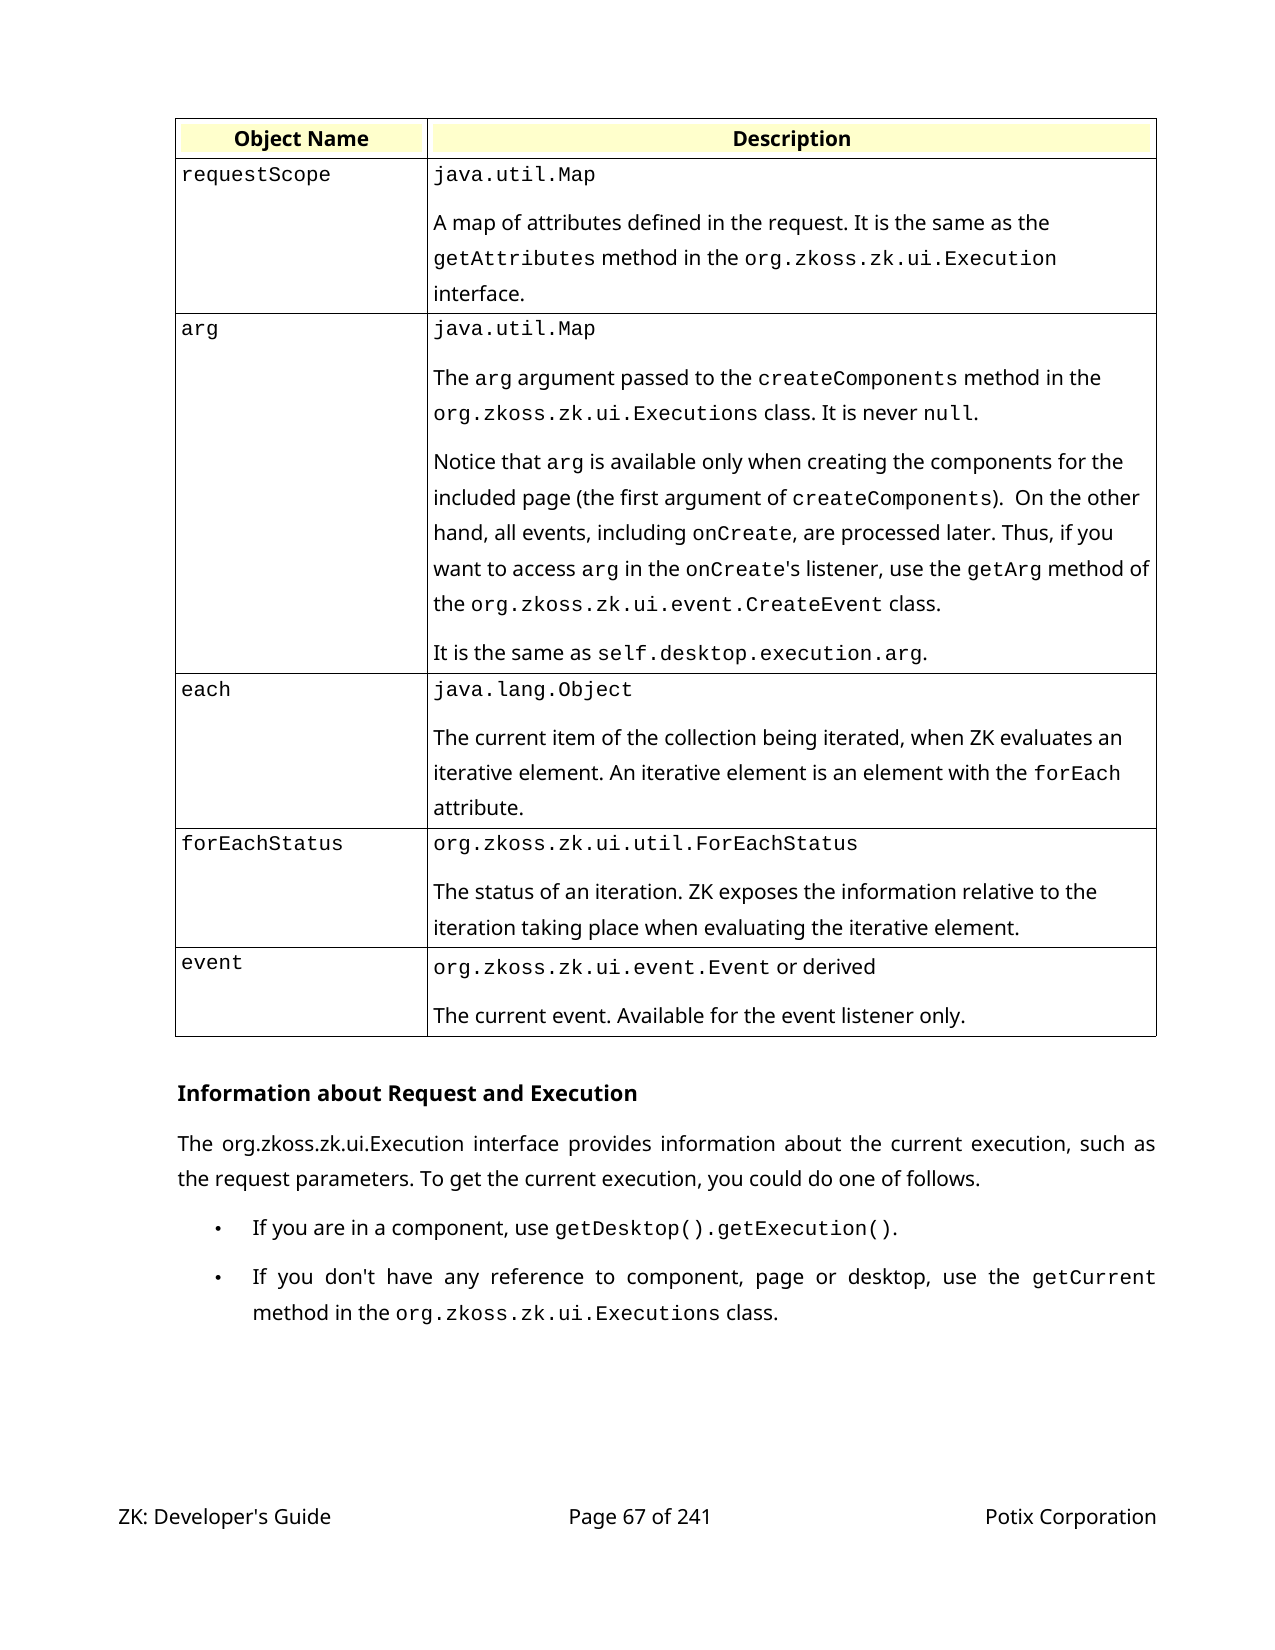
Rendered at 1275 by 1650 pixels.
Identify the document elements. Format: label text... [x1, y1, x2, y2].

table_cell java.util.Map A map of attributes defined in the request. It is the same as the getAttributes method in the org.zkoss.zk.ui.Execution interface. [428, 159, 1156, 313]
table_cell java.lang.Object The current item of the collection being iterated, when ZK evaluates an iterative element. An iterative element is an element with the forEach attribute. [428, 674, 1156, 828]
table_cell arg [176, 314, 427, 673]
table_cell forEachStatus [176, 829, 427, 947]
table_cell requestScope [176, 159, 427, 313]
text The org.zkoss.zk.ui.Execution interface provides information about the current execution, such as the request parameters. To get the current execution, you could do one of follows. [177, 1129, 1157, 1192]
table_cell each [176, 674, 427, 828]
table_cell java.util.Map The arg argument passed to the createComponents method in the org.zkoss.zk.ui.Executions class. It is never null. Notice that arg is available only when creating the components for the included page (the first argument of createComponents). On the other hand, all events, including onCreate, are processed later. Thus, if you want to access arg in the onCreate's listener, use the getArg method of the org.zkoss.zk.ui.event.CreateEvent class. It is the same as self.desktop.execution.arg. [428, 314, 1156, 673]
table_cell event [176, 948, 427, 1036]
list If you are in a component, use getDesktop().getExecution(). [215, 1213, 1157, 1241]
table_header Object Name [176, 119, 427, 158]
subtitle Information about Request and Execution [177, 1078, 1157, 1108]
table_header Description [428, 119, 1156, 158]
list If you don't have any reference to component, page or desktop, use the getCurrent method in the org.zkoss.zk.ui.Executions class. [215, 1262, 1157, 1326]
table_cell org.zkoss.zk.ui.event.Event or derived The current event. Available for the event listener only. [428, 948, 1156, 1036]
table_cell org.zkoss.zk.ui.util.ForEachStatus The status of an iteration. ZK exposes the information relative to the iteration taking place when evaluating the iterative element. [428, 829, 1156, 947]
